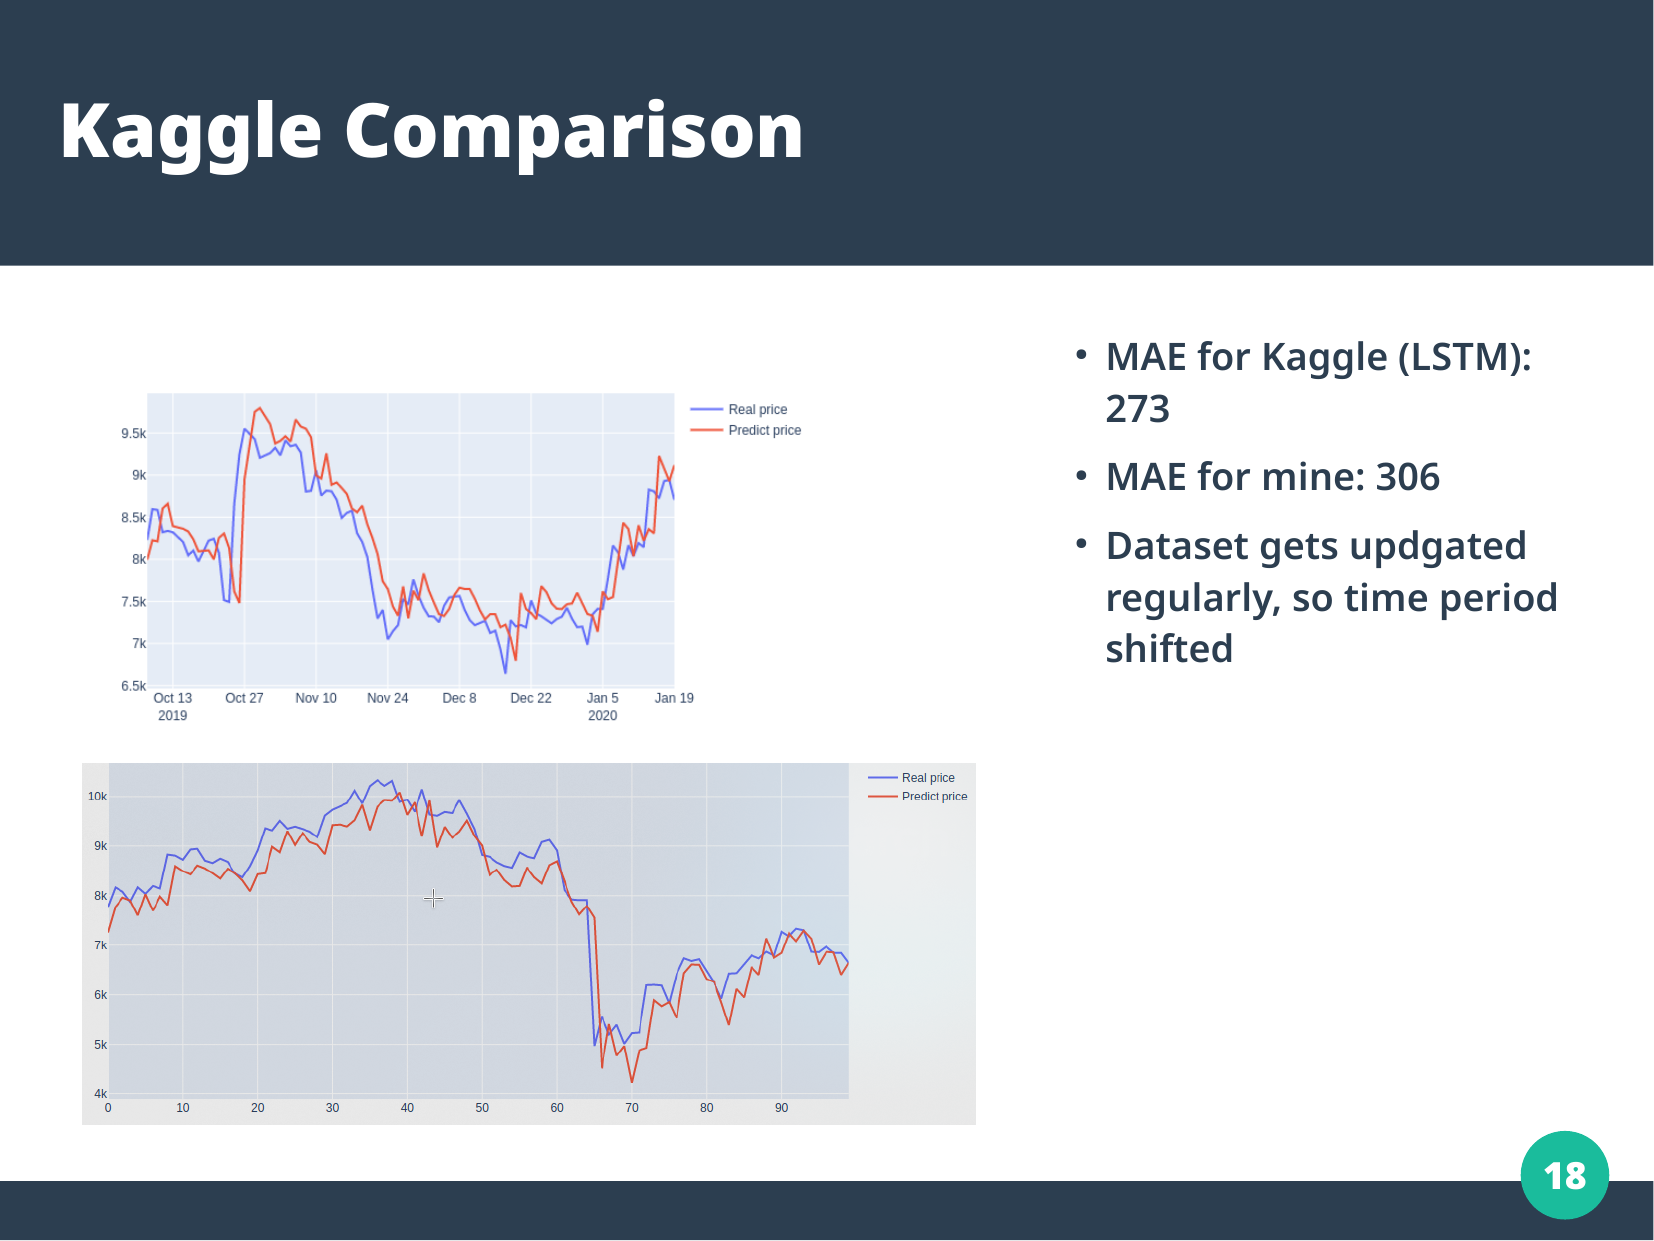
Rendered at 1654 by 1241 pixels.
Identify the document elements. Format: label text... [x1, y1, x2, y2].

picture [60, 284, 976, 1126]
list MAE for Kaggle (LSTM): 273 MAE for mine: 306 Dataset gets updgated regularly, so time period shifted [1065, 330, 1606, 676]
title Kaggle Comparison [59, 49, 1595, 207]
